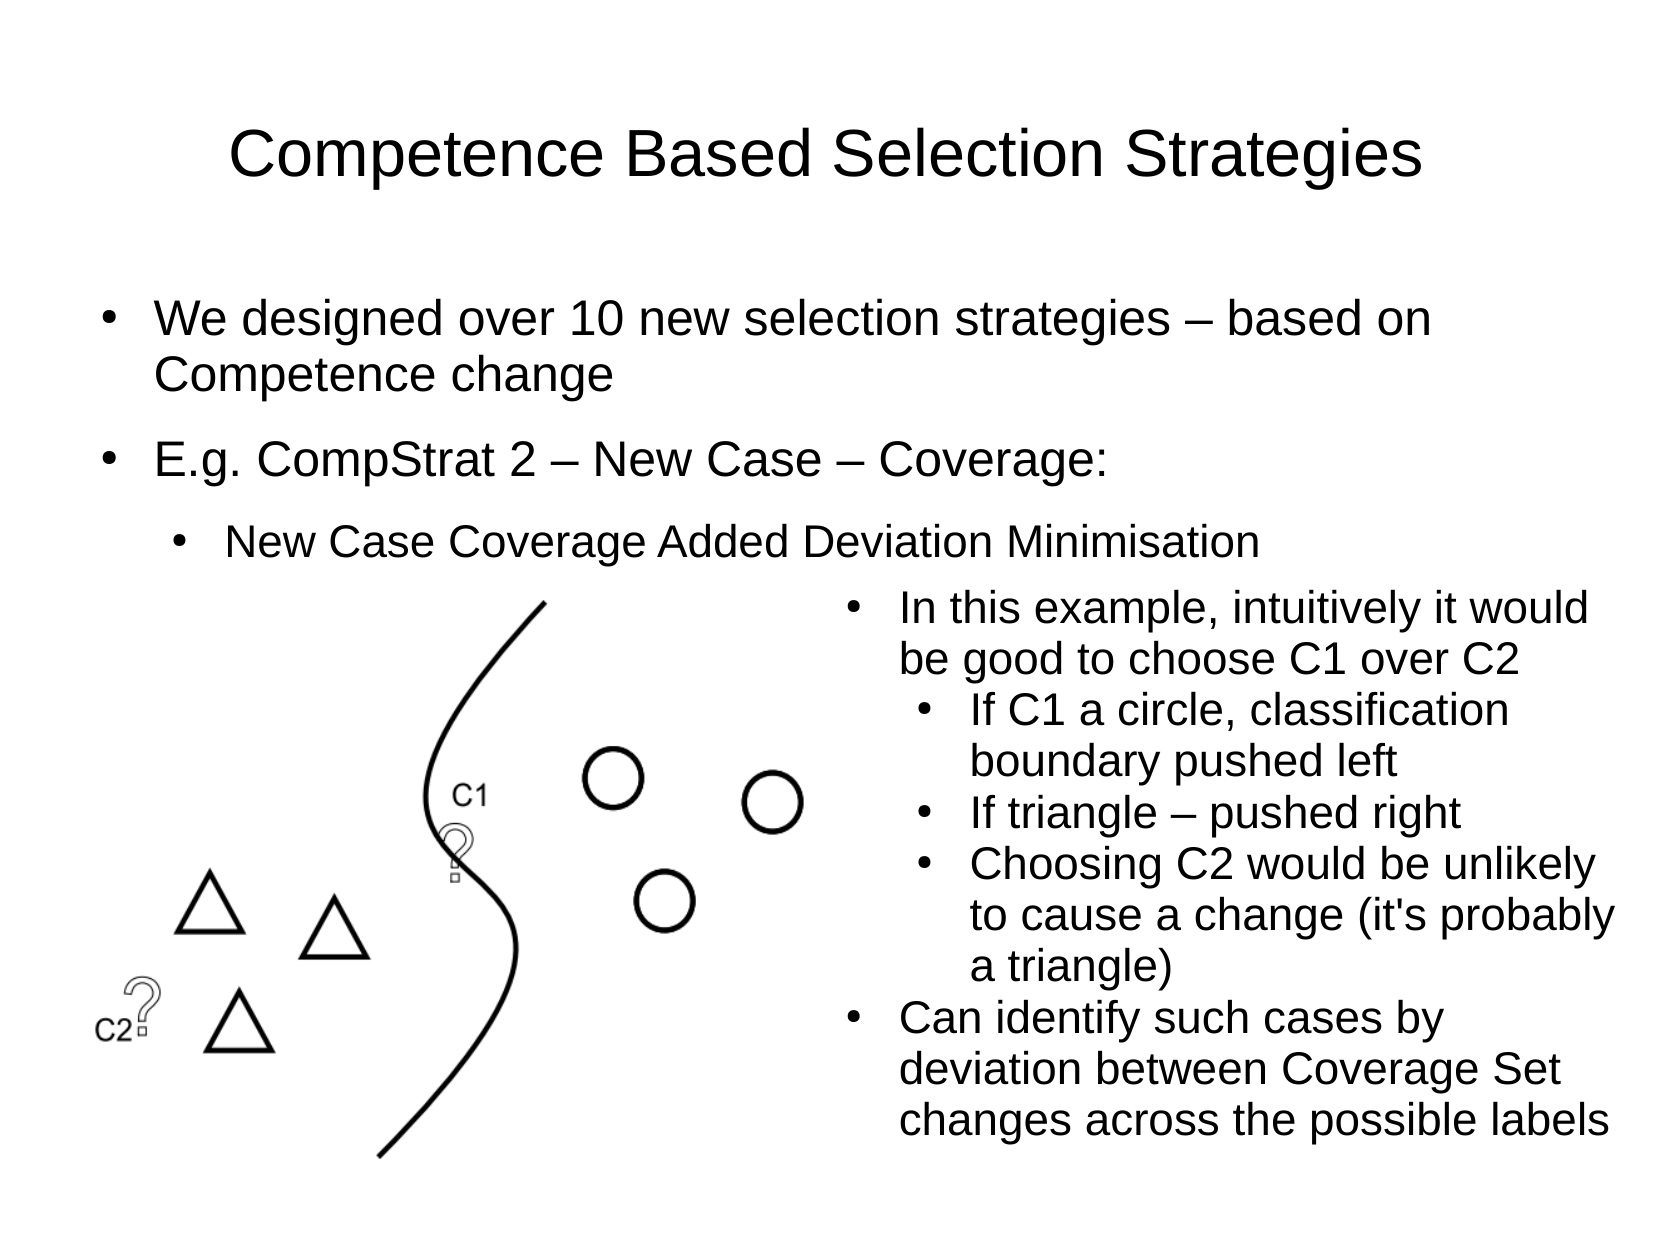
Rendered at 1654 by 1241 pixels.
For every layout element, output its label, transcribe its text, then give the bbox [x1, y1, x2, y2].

text_box In this example, intuitively it would be good to choose C1 over C2 If C1 a circle, classification boundary pushed left If triangle – pushed right Choosing C2 would be unlikely to cause a change (it's probably a triangle) Can identify such cases by deviation between Coverage Set changes across the possible labels [813, 574, 1643, 1170]
title Competence Based Selection Strategies [82, 82, 1571, 224]
picture [88, 577, 815, 1172]
list We designed over 10 new selection strategies – based on Competence change E.g. CompStrat 2 – New Case – Coverage: New Case Coverage Added Deviation Minimisation [82, 290, 1571, 1010]
